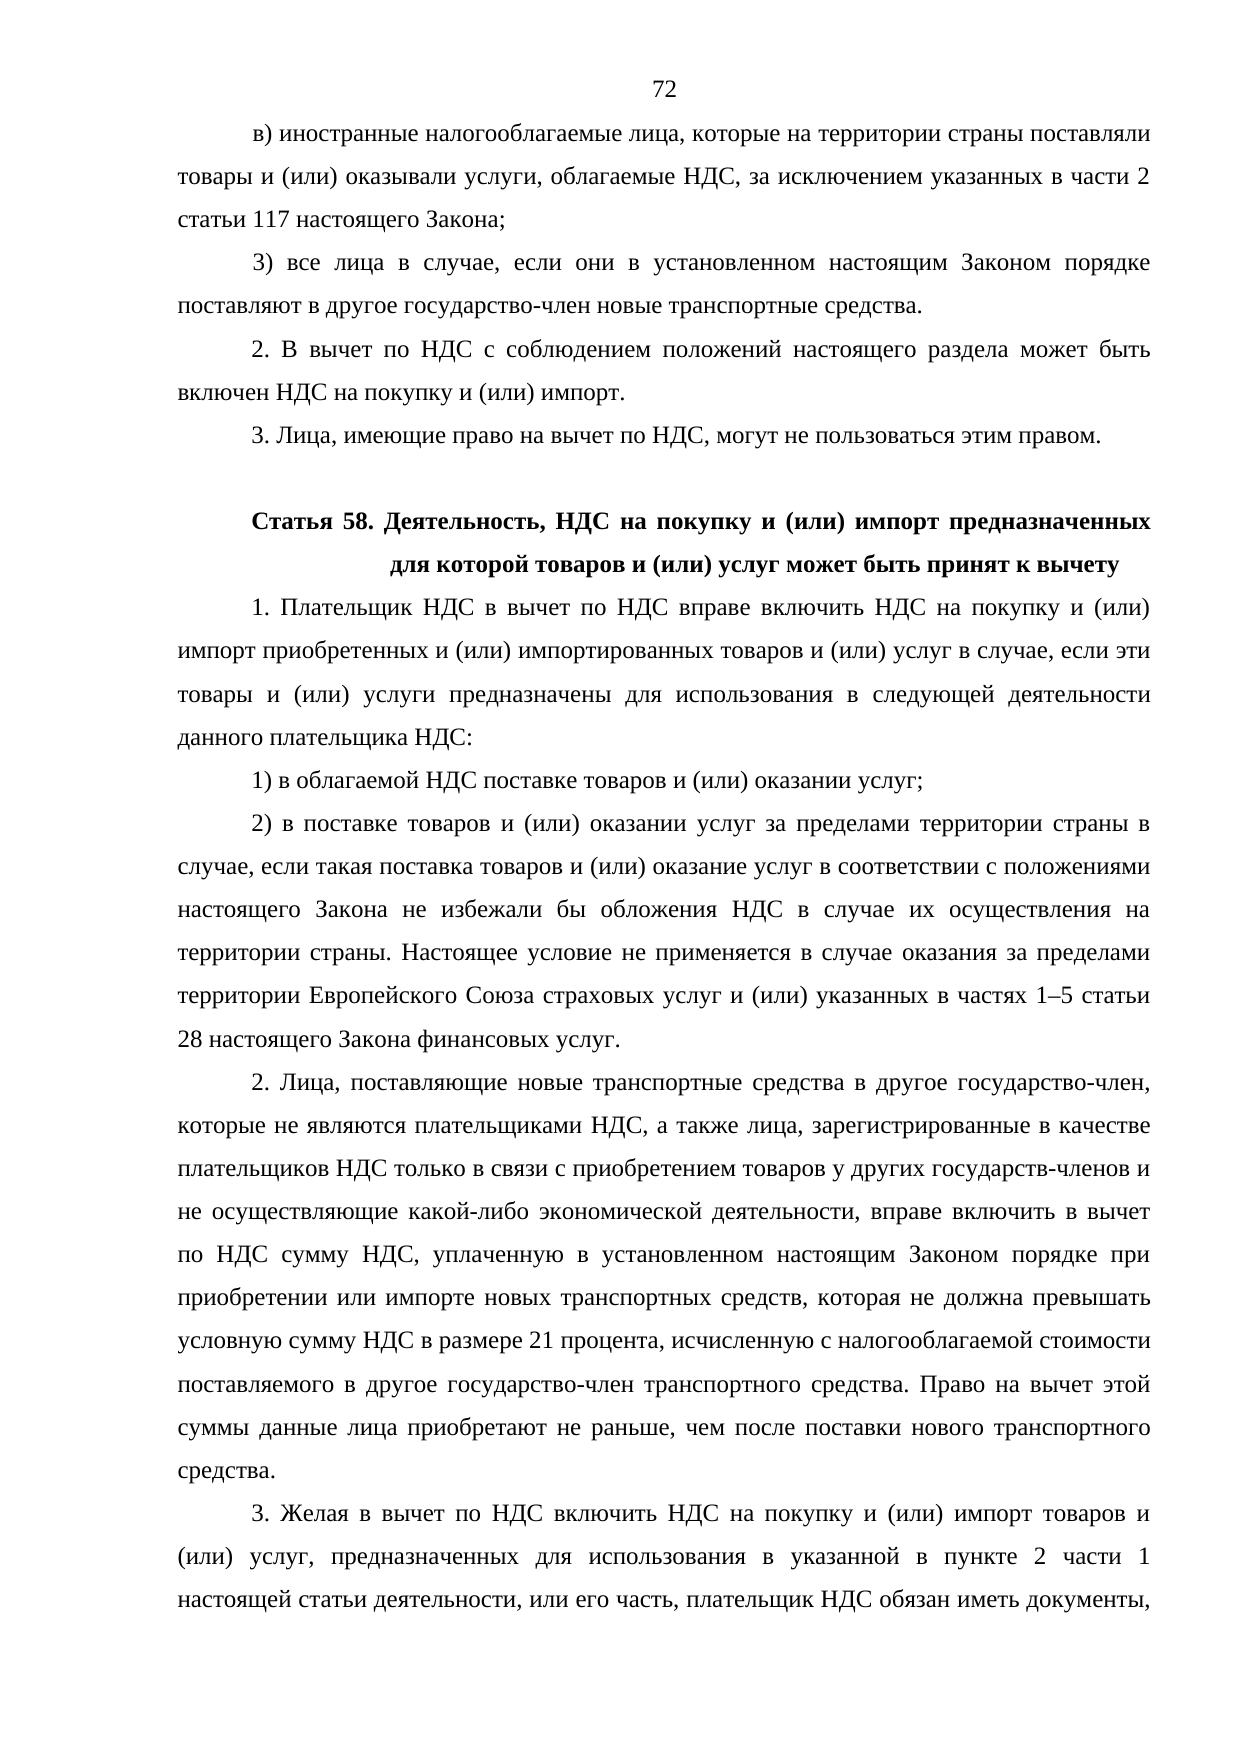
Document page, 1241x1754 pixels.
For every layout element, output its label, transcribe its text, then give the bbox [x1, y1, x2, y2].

text 2. Лица, поставляющие новые транспортные средства в другое государство-член, которые не являются плательщиками НДС, а также лица, зарегистрированные в качестве плательщиков НДС только в связи с приобретением товаров у других государств-членов и не осуществляющие какой-либо экономической деятельности, вправе включить в вычет по НДС сумму НДС, уплаченную в установленном настоящим Законом порядке при приобретении или импорте новых транспортных средств, которая не должна превышать условную сумму НДС в размере 21 процента, исчисленную с налогооблагаемой стоимости поставляемого в другое государство-член транспортного средства. Право на вычет этой суммы данные лица приобретают не раньше, чем после поставки нового транспортного средства. [177, 1067, 1152, 1484]
text 2) в поставке товаров и (или) оказании услуг за пределами территории страны в случае, если такая поставка товаров и (или) оказание услуг в соответствии с положениями настоящего Закона не избежали бы обложения НДС в случае их осуществления на территории страны. Настоящее условие не применяется в случае оказания за пределами территории Европейского Союза страховых услуг и (или) указанных в частях 1–5 статьи 28 настоящего Закона финансовых услуг. [177, 808, 1152, 1052]
text 3. Лица, имеющие право на вычет по НДС, могут не пользоваться этим правом. [177, 420, 1152, 449]
text Статья 58. Деятельность, НДС на покупку и (или) импорт предназначенных для которой товаров и (или) услуг может быть принят к вычету [251, 506, 1152, 578]
text 2. В вычет по НДС с соблюдением положений настоящего раздела может быть включен НДС на покупку и (или) импорт. [177, 334, 1152, 406]
text в) иностранные налогооблагаемые лица, которые на территории страны поставляли товары и (или) оказывали услуги, облагаемые НДС, за исключением указанных в части 2 статьи 117 настоящего Закона; [177, 118, 1152, 233]
text 1. Плательщик НДС в вычет по НДС вправе включить НДС на покупку и (или) импорт приобретенных и (или) импортированных товаров и (или) услуг в случае, если эти товары и (или) услуги предназначены для использования в следующей деятельности данного плательщика НДС: [177, 592, 1152, 751]
text 3) все лица в случае, если они в установленном настоящим Законом порядке поставляют в другое государство-член новые транспортные средства. [177, 247, 1152, 319]
text 3. Желая в вычет по НДС включить НДС на покупку и (или) импорт товаров и (или) услуг, предназначенных для использования в указанной в пункте 2 части 1 настоящей статьи деятельности, или его часть, плательщик НДС обязан иметь документы, [177, 1498, 1152, 1613]
text 1) в облагаемой НДС поставке товаров и (или) оказании услуг; [177, 765, 1152, 794]
